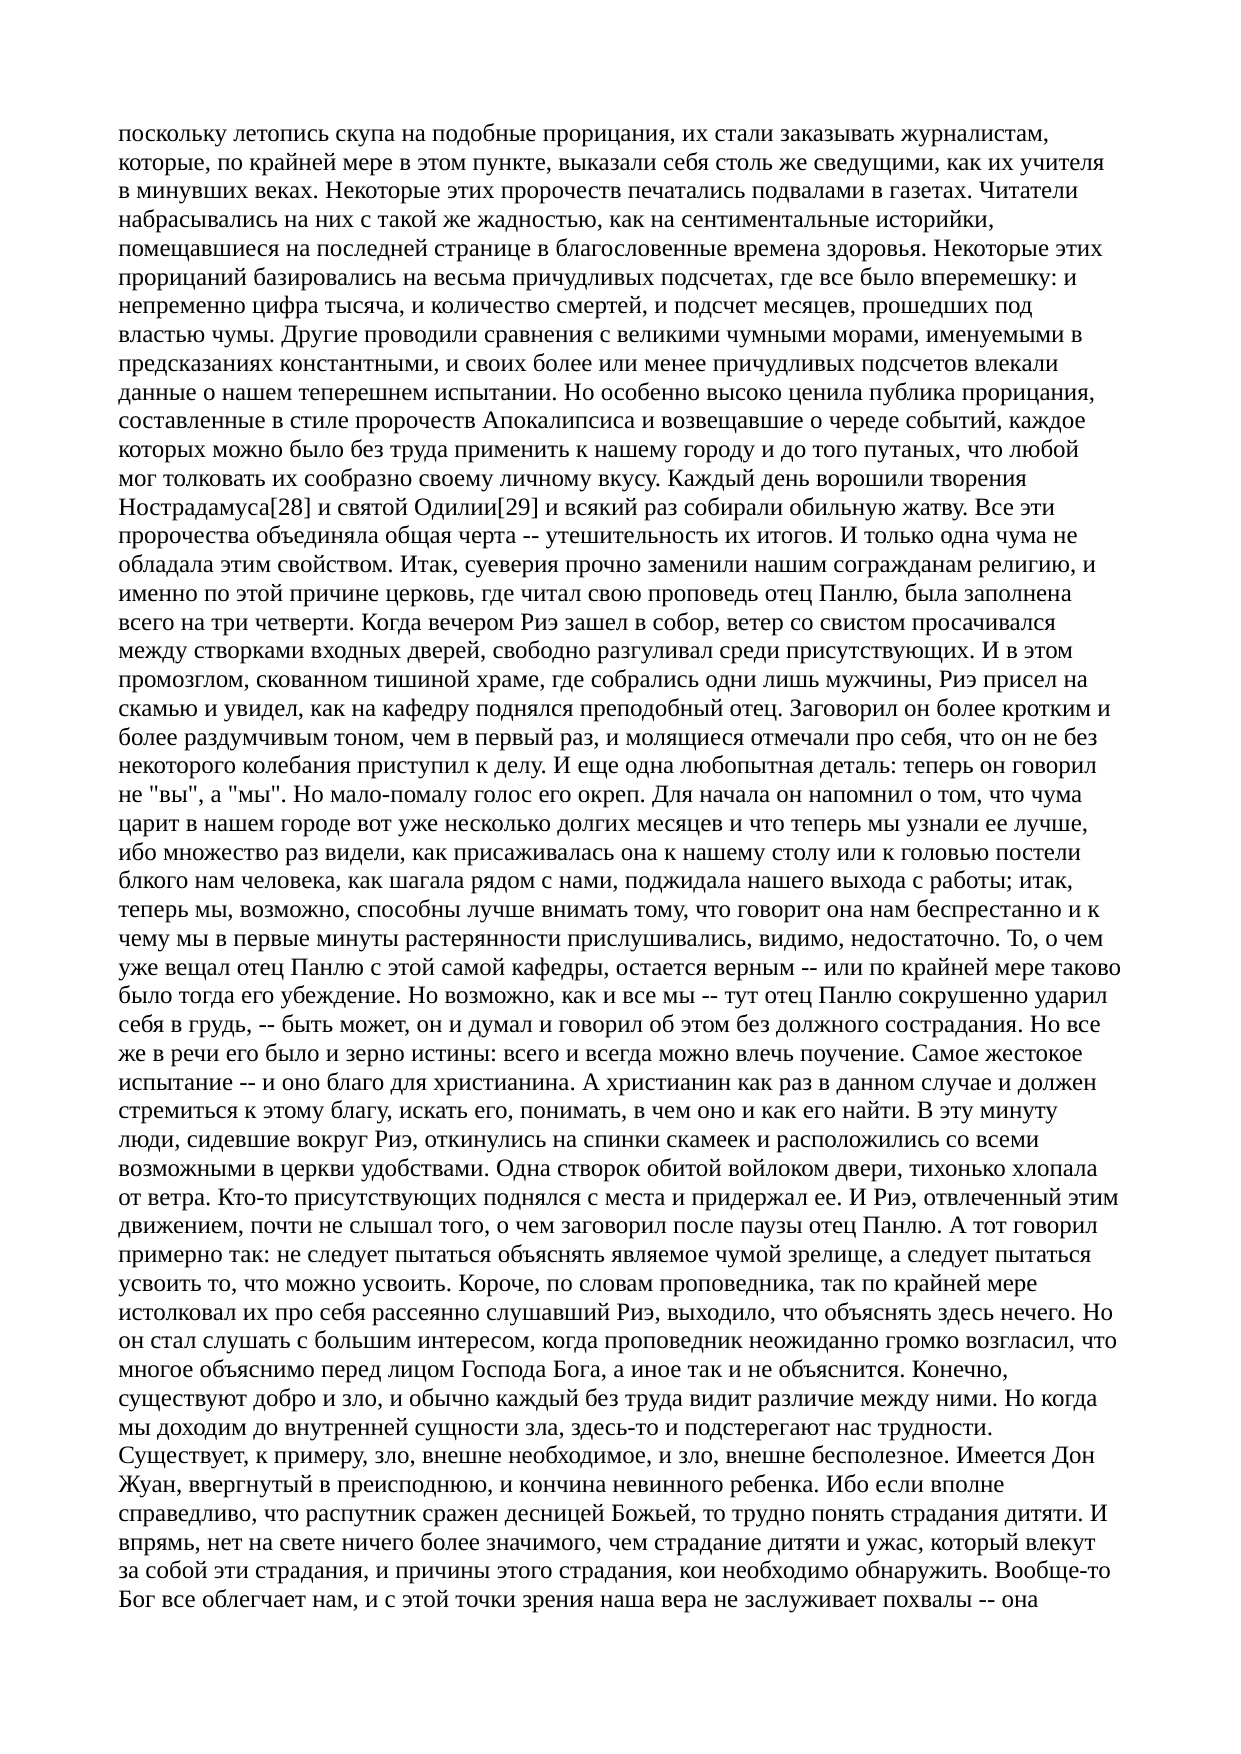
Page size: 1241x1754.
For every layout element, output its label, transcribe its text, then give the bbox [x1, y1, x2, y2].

text поскольку летопись скупа на подобные прорицания, их стали заказывать журналистам, которые, по крайней мере в этом пункте, выказали себя столь же сведущими, как их учителя в минувших веках. Некоторые этих пророчеств печатались подвалами в газетах. Читатели набрасывались на них с такой же жадностью, как на сентиментальные историйки, помещавшиеся на последней странице в благословенные времена здоровья. Некоторые этих прорицаний базировались на весьма причудливых подсчетах, где все было вперемешку: и непременно цифра тысяча, и количество смертей, и подсчет месяцев, прошедших под властью чумы. Другие проводили сравнения с великими чумными морами, именуемыми в предсказаниях константными, и своих более или менее причудливых подсчетов влекали данные о нашем теперешнем испытании. Но особенно высоко ценила публика прорицания, составленные в стиле пророчеств Апокалипсиса и возвещавшие о череде событий, каждое которых можно было без труда применить к нашему городу и до того путаных, что любой мог толковать их сообразно своему личному вкусу. Каждый день ворошили творения Нострадамуса[28] и святой Одилии[29] и всякий раз собирали обильную жатву. Все эти пророчества объединяла общая черта -- утешительность их итогов. И только одна чума не обладала этим свойством. Итак, суеверия прочно заменили нашим согражданам религию, и именно по этой причине церковь, где читал свою проповедь отец Панлю, была заполнена всего на три четверти. Когда вечером Риэ зашел в собор, ветер со свистом просачивался между створками входных дверей, свободно разгуливал среди присутствующих. И в этом промозглом, скованном тишиной храме, где собрались одни лишь мужчины, Риэ присел на скамью и увидел, как на кафедру поднялся преподобный отец. Заговорил он более кротким и более раздумчивым тоном, чем в первый раз, и молящиеся отмечали про себя, что он не без некоторого колебания приступил к делу. И еще одна любопытная деталь: теперь он говорил не "вы", а "мы". Но мало-помалу голос его окреп. Для начала он напомнил о том, что чума царит в нашем городе вот уже несколько долгих месяцев и что теперь мы узнали ее лучше, ибо множество раз видели, как присаживалась она к нашему столу или к головью постели блкого нам человека, как шагала рядом с нами, поджидала нашего выхода с работы; итак, теперь мы, возможно, способны лучше внимать тому, что говорит она нам беспрестанно и к чему мы в первые минуты растерянности прислушивались, видимо, недостаточно. То, о чем уже вещал отец Панлю с этой самой кафедры, остается верным -- или по крайней мере таково было тогда его убеждение. Но возможно, как и все мы -- тут отец Панлю сокрушенно ударил себя в грудь, -- быть может, он и думал и говорил об этом без должного сострадания. Но все же в речи его было и зерно истины: всего и всегда можно влечь поучение. Самое жестокое испытание -- и оно благо для христианина. А христианин как раз в данном случае и должен стремиться к этому благу, искать его, понимать, в чем оно и как его найти. В эту минуту люди, сидевшие вокруг Риэ, откинулись на спинки скамеек и расположились со всеми возможными в церкви удобствами. Одна створок обитой войлоком двери, тихонько хлопала от ветра. Кто-то присутствующих поднялся с места и придержал ее. И Риэ, отвлеченный этим движением, почти не слышал того, о чем заговорил после паузы отец Панлю. А тот говорил примерно так: не следует пытаться объяснять являемое чумой зрелище, а следует пытаться усвоить то, что можно усвоить. Короче, по словам проповедника, так по крайней мере истолковал их про себя рассеянно слушавший Риэ, выходило, что объяснять здесь нечего. Но он стал слушать с большим интересом, когда проповедник неожиданно громко возгласил, что многое объяснимо перед лицом Господа Бога, а иное так и не объяснится. Конечно, существуют добро и зло, и обычно каждый без труда видит различие между ними. Но когда мы доходим до внутренней сущности зла, здесь-то и подстерегают нас трудности. Существует, к примеру, зло, внешне необходимое, и зло, внешне бесполезное. Имеется Дон Жуан, ввергнутый в преисподнюю, и кончина невинного ребенка. Ибо если вполне справедливо, что распутник сражен десницей Божьей, то трудно понять страдания дитяти. И впрямь, нет на свете ничего более значимого, чем страдание дитяти и ужас, который влекут за собой эти страдания, и причины этого страдания, кои необходимо обнаружить. Вообще-то Бог все облегчает нам, и с этой точки зрения наша вера не заслуживает похвалы -- она [118, 118, 1122, 1613]
